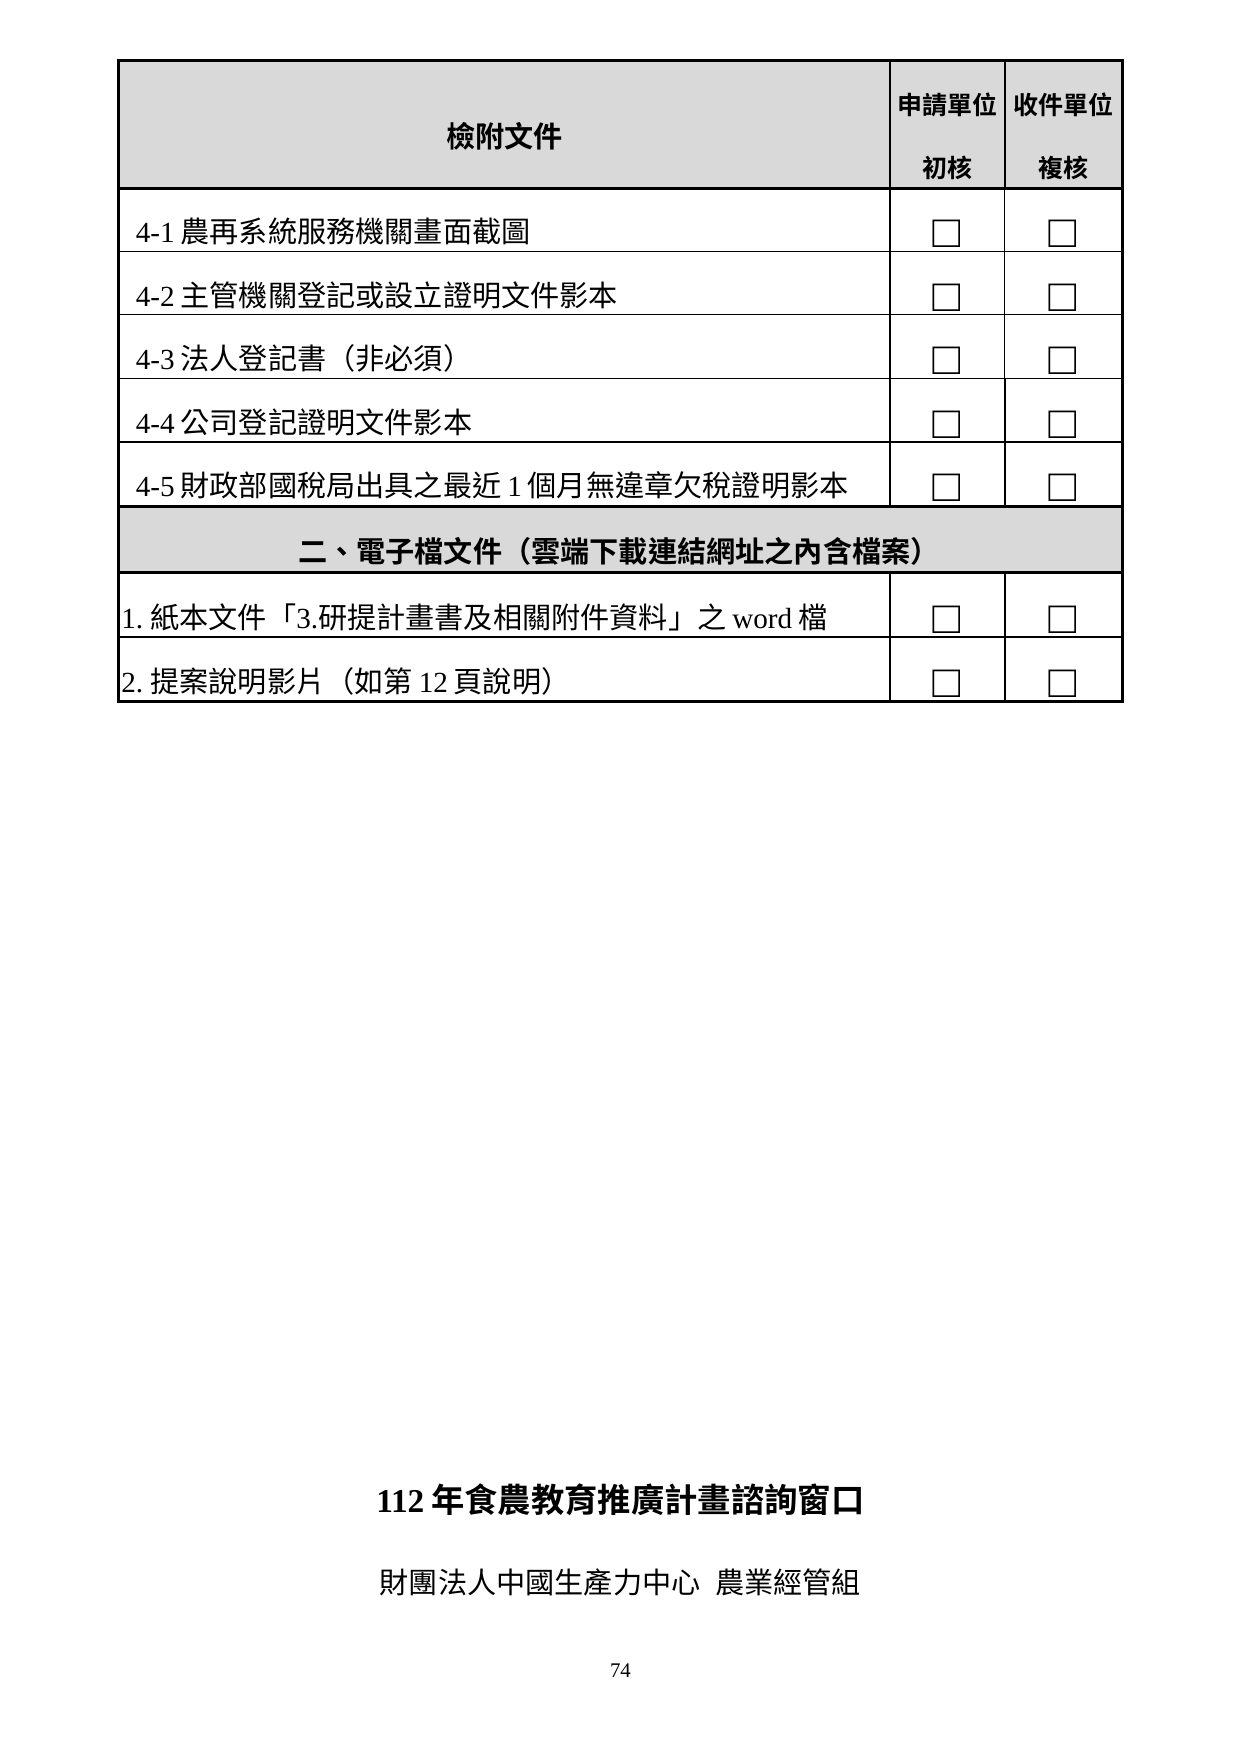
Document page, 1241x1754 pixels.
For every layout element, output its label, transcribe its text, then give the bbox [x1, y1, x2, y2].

table_cell □ [891, 190, 1004, 251]
table_header 申請單位 初核 [891, 62, 1004, 187]
table_cell □ [891, 443, 1004, 505]
table_cell 4-1農再系統服務機關畫面截圖 [120, 190, 889, 251]
table_cell 1. 紙本文件「3.研提計畫書及相關附件資料」之word檔 [120, 574, 889, 636]
table_header 收件單位 複核 [1006, 62, 1121, 187]
text 112年食農教育推廣計畫諮詢窗口 [118, 1456, 1122, 1519]
table_cell □ [1006, 443, 1121, 505]
table_cell 4-3法人登記書（非必須） [120, 315, 889, 378]
table_cell 4-4公司登記證明文件影本 [120, 379, 889, 441]
text 財團法人中國生產力中心 農業經管組 [118, 1539, 1122, 1601]
table_cell □ [1005, 252, 1121, 314]
table_cell 4-2主管機關登記或設立證明文件影本 [120, 252, 889, 314]
table_cell □ [891, 315, 1004, 378]
table_cell 2. 提案說明影片（如第12頁說明） [120, 638, 889, 700]
table_cell □ [891, 252, 1004, 314]
table_cell □ [891, 574, 1004, 636]
table_header 檢附文件 [120, 62, 889, 187]
table_cell 4-5財政部國稅局出具之最近1個月無違章欠稅證明影本 [120, 443, 889, 505]
table_cell □ [1006, 574, 1121, 636]
table_cell □ [891, 638, 1004, 700]
table_cell □ [1005, 315, 1121, 378]
table_cell □ [1005, 190, 1121, 251]
table_cell □ [1006, 379, 1121, 441]
table_cell □ [1006, 638, 1121, 700]
table_cell □ [891, 379, 1004, 441]
table_cell 二、電子檔文件（雲端下載連結網址之內含檔案） [120, 508, 1121, 571]
